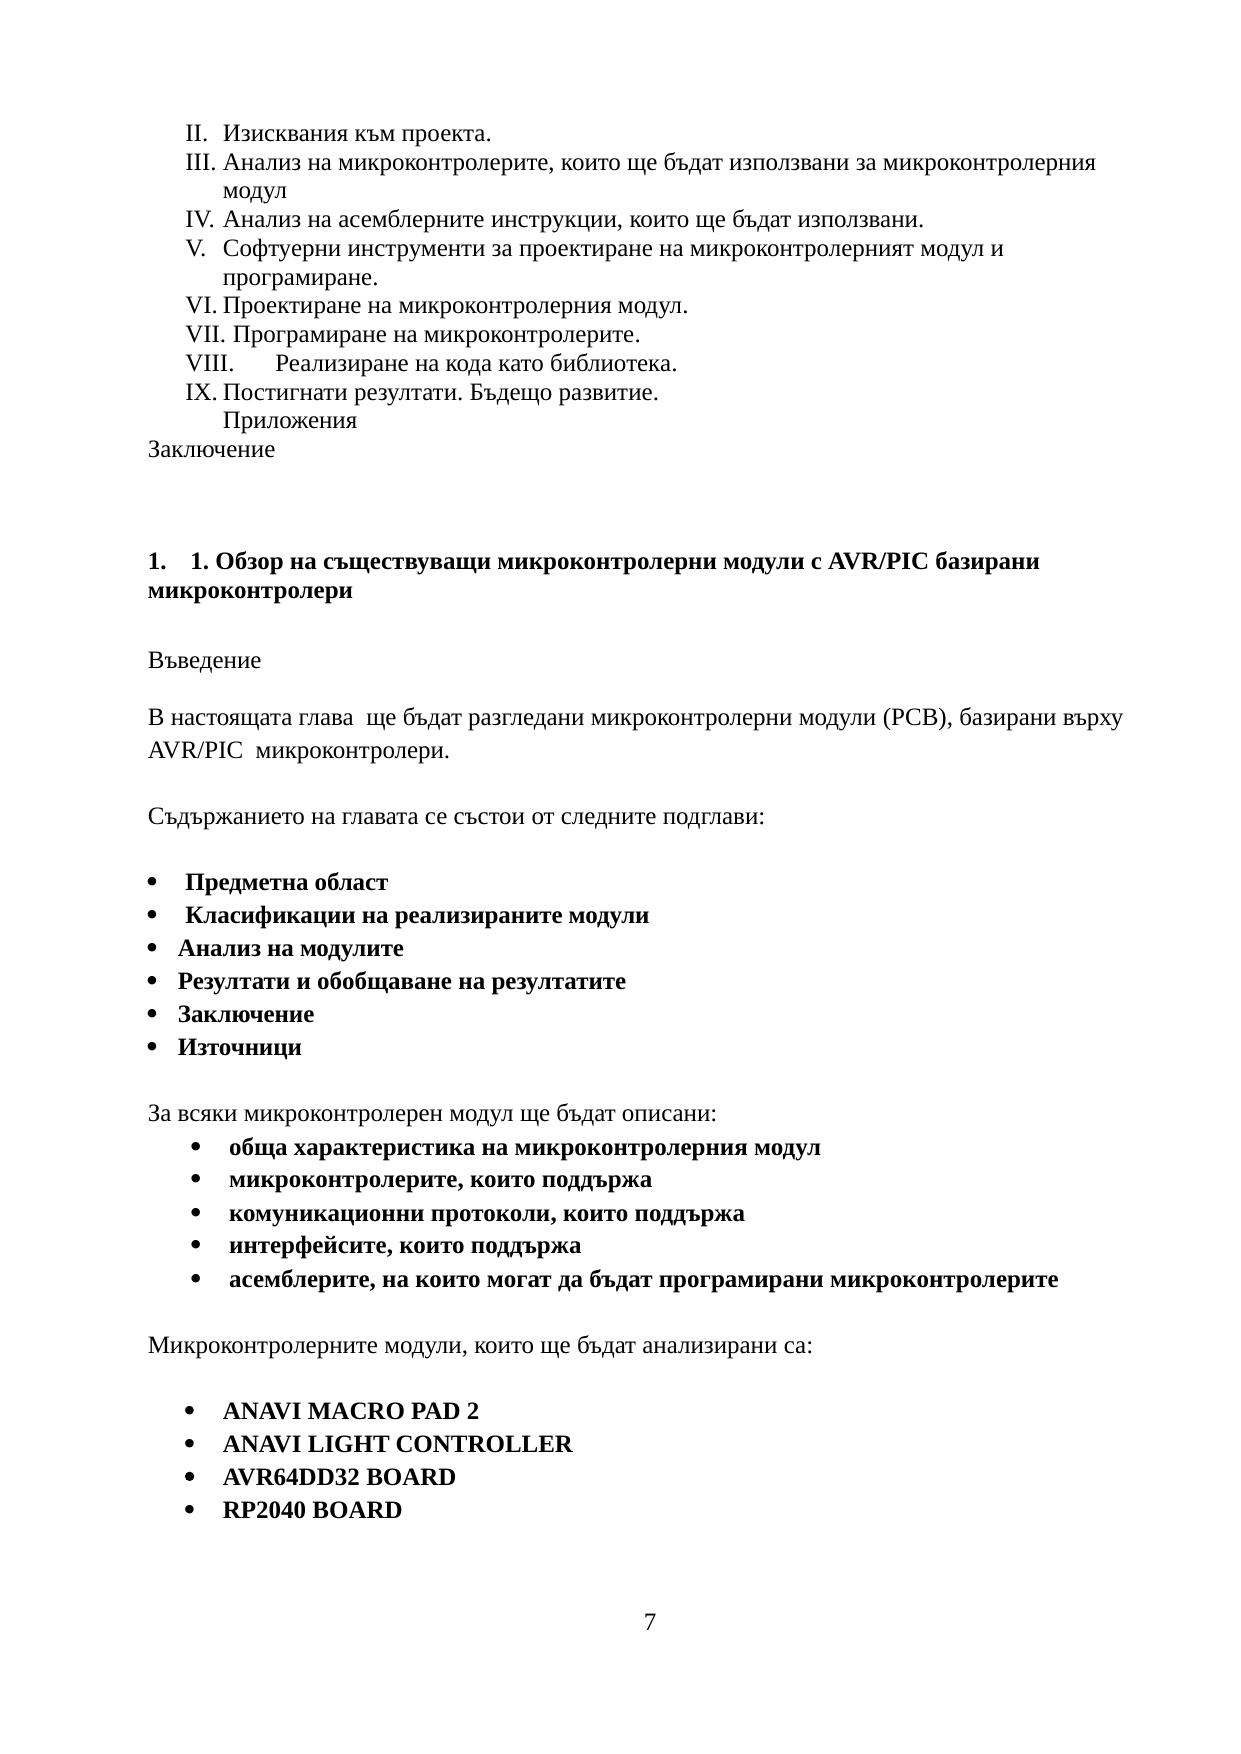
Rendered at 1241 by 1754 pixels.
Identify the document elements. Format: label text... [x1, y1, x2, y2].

text Въведение [148, 645, 1152, 673]
list AVR64DD32 BOARD [185, 1462, 1152, 1491]
list Проектиране на микроконтролерния модул. [185, 291, 1152, 319]
list ANAVI MACRO PAD 2 [185, 1396, 1152, 1424]
list Предметна област [148, 867, 1152, 896]
list комуникационни протоколи, които поддържа [191, 1198, 1152, 1226]
list Постигнати резултати. Бъдещо развитие. [185, 377, 1152, 406]
text Микроконтролерните модули, които ще бъдат анализирани са: [148, 1330, 1152, 1358]
text Приложения [223, 406, 1152, 434]
list асемблерите, на които могат да бъдат програмирани микроконтролерите [191, 1264, 1152, 1292]
list Резултати и обобщаване на резултатите [148, 966, 1152, 995]
text В настоящата глава ще бъдат разгледани микроконтролерни модули (PCB), базирани върху AVR/PIC микроконтролери. [148, 702, 1152, 764]
list Анализ на микроконтролерите, които ще бъдат използвани за микроконтролерния модул [185, 147, 1152, 204]
list RP2040 BOARD [185, 1495, 1152, 1523]
subtitle 1. Обзор на съществуващи микроконтролерни модули с AVR/PIC базирани микроконтролери [148, 546, 1152, 603]
list Програмиране на микроконтролерите. [185, 319, 1152, 348]
list микроконтролерите, които поддържа [191, 1164, 1152, 1193]
list Изисквания към проекта. [185, 118, 1152, 147]
text За всяки микроконтролерен модул ще бъдат описани: [148, 1098, 1152, 1127]
list Реализиране на кода като библиотека. [185, 348, 1152, 377]
list обща характеристика на микроконтролерния модул [191, 1132, 1152, 1160]
list Анализ на модулите [148, 933, 1152, 962]
list ANAVI LIGHT CONTROLLER [185, 1429, 1152, 1457]
list интерфейсите, които поддържа [191, 1231, 1152, 1259]
list Анализ на асемблерните инструкции, които ще бъдат използвани. [185, 204, 1152, 233]
list Източници [148, 1032, 1152, 1061]
list Софтуерни инструменти за проектиране на микроконтролерният модул и програмиране. [185, 233, 1152, 291]
text Заключение [148, 434, 1152, 463]
list Заключение [148, 999, 1152, 1028]
text Съдържанието на главата се състои от следните подглави: [148, 801, 1152, 830]
list Класификации на реализираните модули [148, 900, 1152, 929]
